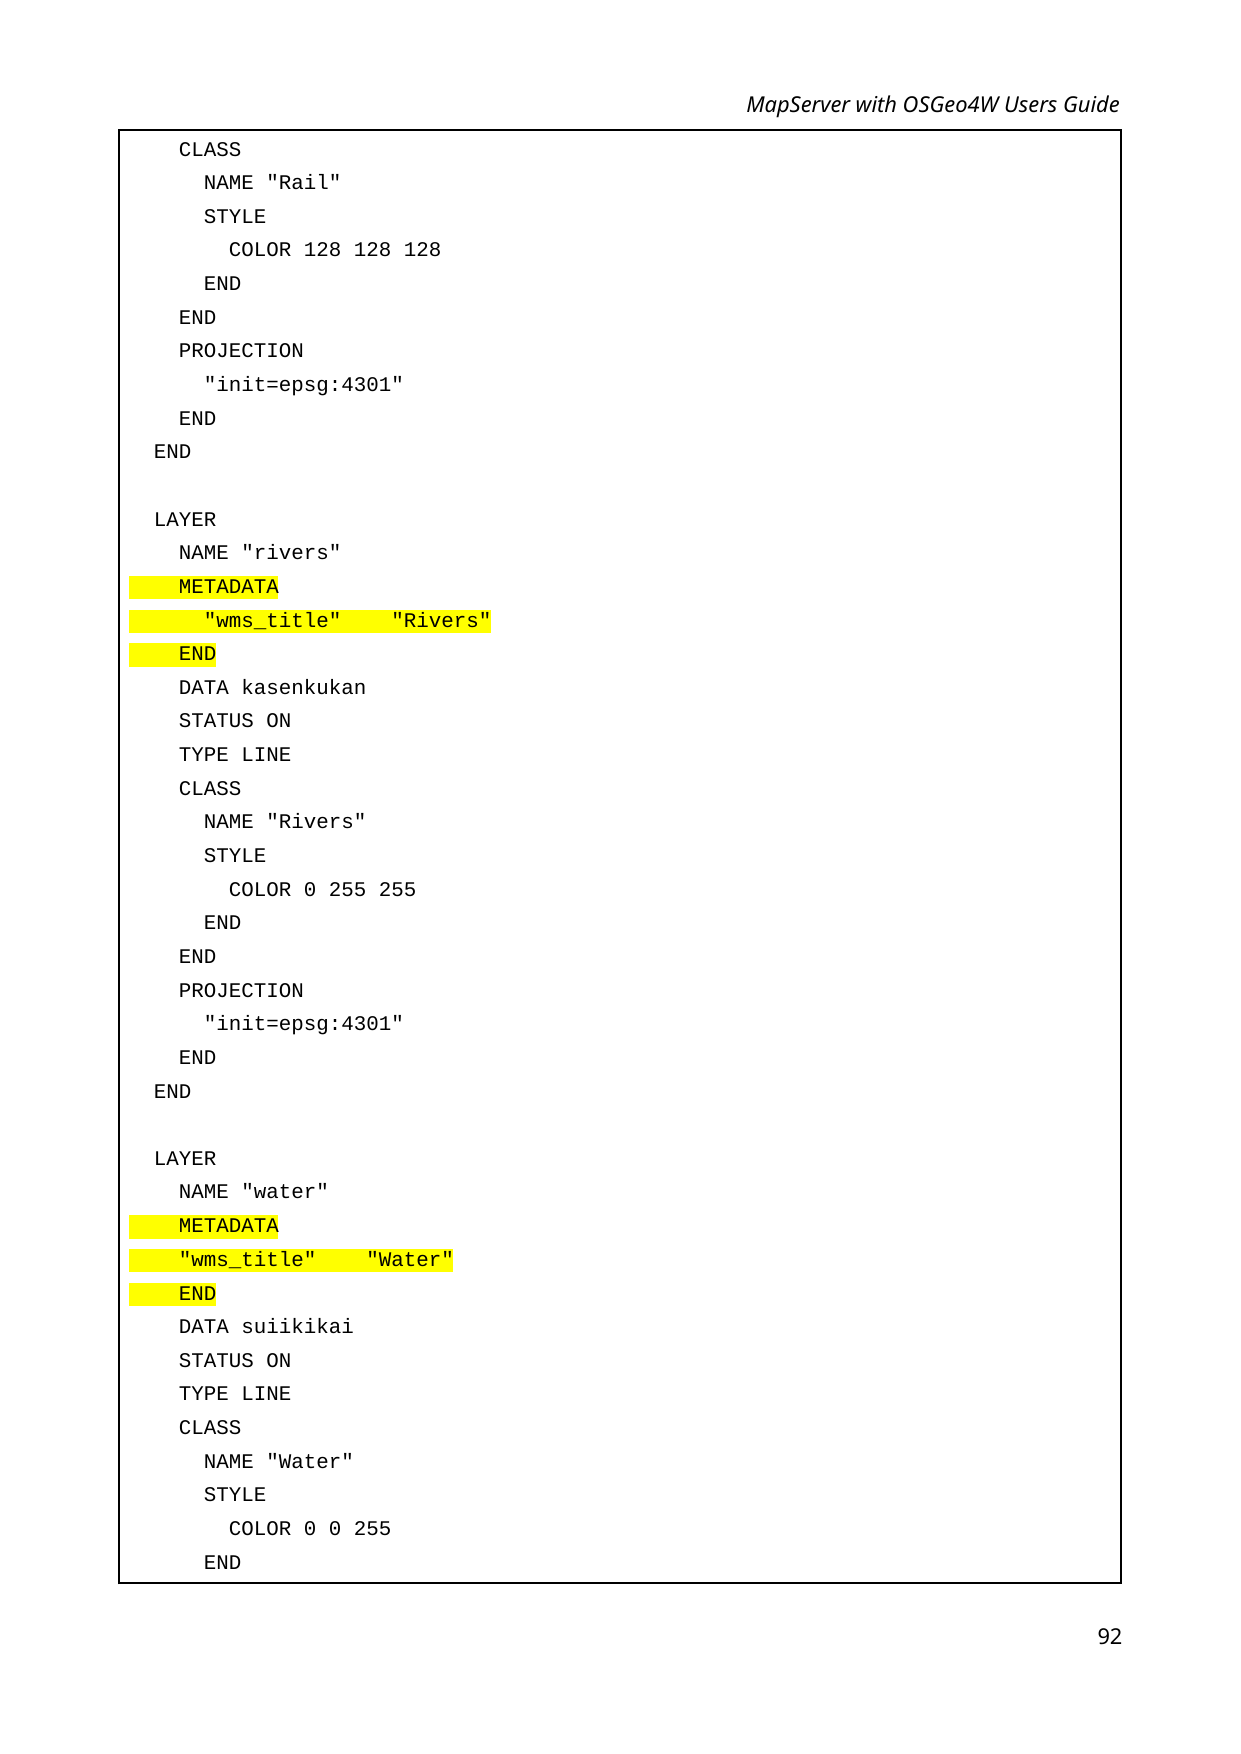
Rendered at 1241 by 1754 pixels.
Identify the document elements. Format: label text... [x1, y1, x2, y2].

text END [120, 903, 1120, 937]
text "wms_title" "Rivers" [120, 600, 1120, 634]
text END [120, 1038, 1120, 1071]
text PROJECTION [120, 971, 1120, 1004]
text DATA suiikikai [120, 1307, 1120, 1341]
text END [120, 1071, 1120, 1109]
text END [120, 1273, 1120, 1307]
text NAME "Rail" [120, 163, 1120, 197]
text COLOR 0 0 255 [120, 1509, 1120, 1542]
text END [120, 432, 1120, 470]
text END [120, 298, 1120, 331]
text STYLE [120, 1475, 1120, 1509]
text NAME "rivers" [120, 533, 1120, 567]
text END [120, 264, 1120, 298]
text COLOR 128 128 128 [120, 230, 1120, 264]
text "init=epsg:4301" [120, 1004, 1120, 1038]
text CLASS [120, 769, 1120, 802]
text TYPE LINE [120, 1374, 1120, 1408]
text COLOR 0 255 255 [120, 869, 1120, 903]
text STATUS ON [120, 701, 1120, 735]
text PROJECTION [120, 331, 1120, 365]
text NAME "Rivers" [120, 802, 1120, 836]
text LAYER [120, 499, 1120, 533]
text METADATA [120, 567, 1120, 600]
text END [120, 937, 1120, 971]
text CLASS [120, 131, 1120, 163]
text "wms_title" "Water" [120, 1240, 1120, 1273]
text TYPE LINE [120, 735, 1120, 769]
text END [120, 1542, 1120, 1582]
text DATA kasenkukan [120, 668, 1120, 701]
text STYLE [120, 197, 1120, 230]
text NAME "water" [120, 1172, 1120, 1206]
text NAME "Water" [120, 1442, 1120, 1475]
text "init=epsg:4301" [120, 365, 1120, 398]
text END [120, 634, 1120, 668]
text STATUS ON [120, 1341, 1120, 1374]
text METADATA [120, 1206, 1120, 1240]
text STYLE [120, 836, 1120, 869]
text CLASS [120, 1408, 1120, 1442]
text END [120, 398, 1120, 432]
text LAYER [120, 1139, 1120, 1172]
